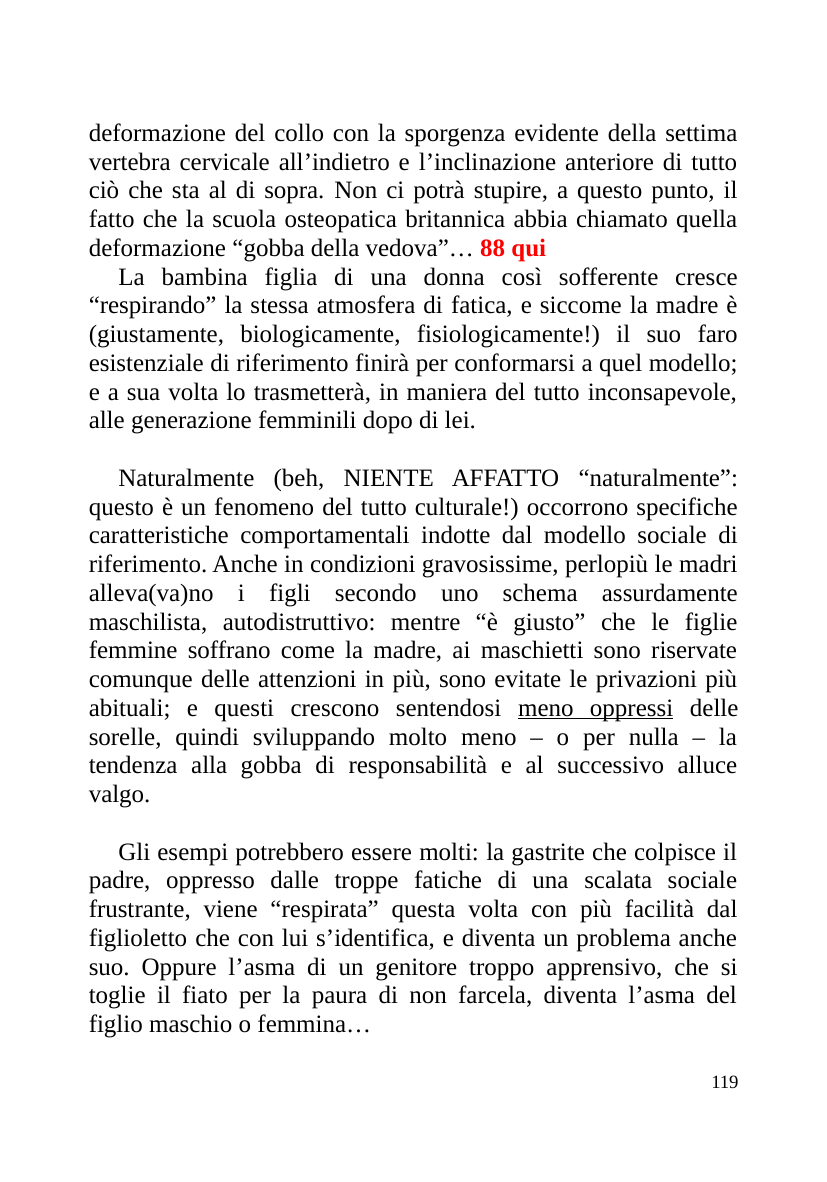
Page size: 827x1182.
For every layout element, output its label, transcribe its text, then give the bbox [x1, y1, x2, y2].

text Naturalmente (beh, NIENTE AFFATTO “naturalmente”: questo è un fenomeno del tutto culturale!) occorrono specifiche caratteristiche comportamentali indotte dal modello sociale di riferimento. Anche in condizioni gravosissime, perlopiù le madri alleva(va)no i figli secondo uno schema assurdamente maschilista, autodistruttivo: mentre “è giusto” che le figlie femmine soffrano come la madre, ai maschietti sono riservate comunque delle attenzioni in più, sono evitate le privazioni più abituali; e questi crescono sentendosi meno oppressi delle sorelle, quindi sviluppando molto meno ‒ o per nulla ‒ la tendenza alla gobba di responsabilità e al successivo alluce valgo. [88, 463, 738, 808]
text La bambina figlia di una donna così sofferente cresce “respirando” la stessa atmosfera di fatica, e siccome la madre è (giustamente, biologicamente, fisiologicamente!) il suo faro esistenziale di riferimento finirà per conformarsi a quel modello; e a sua volta lo trasmetterà, in maniera del tutto inconsapevole, alle generazione femminili dopo di lei. [88, 262, 738, 434]
text deformazione del collo con la sporgenza evidente della settima vertebra cervicale all’indietro e l’inclinazione anteriore di tutto ciò che sta al di sopra. Non ci potrà stupire, a questo punto, il fatto che la scuola osteopatica britannica abbia chiamato quella deformazione “gobba della vedova”… 88 qui [88, 118, 738, 262]
text Gli esempi potrebbero essere molti: la gastrite che colpisce il padre, oppresso dalle troppe fatiche di una scalata sociale frustrante, viene “respirata” questa volta con più facilità dal figlioletto che con lui s’identifica, e diventa un problema anche suo. Oppure l’asma di un genitore troppo apprensivo, che si toglie il fiato per la paura di non farcela, diventa l’asma del figlio maschio o femmina… [88, 837, 738, 1038]
